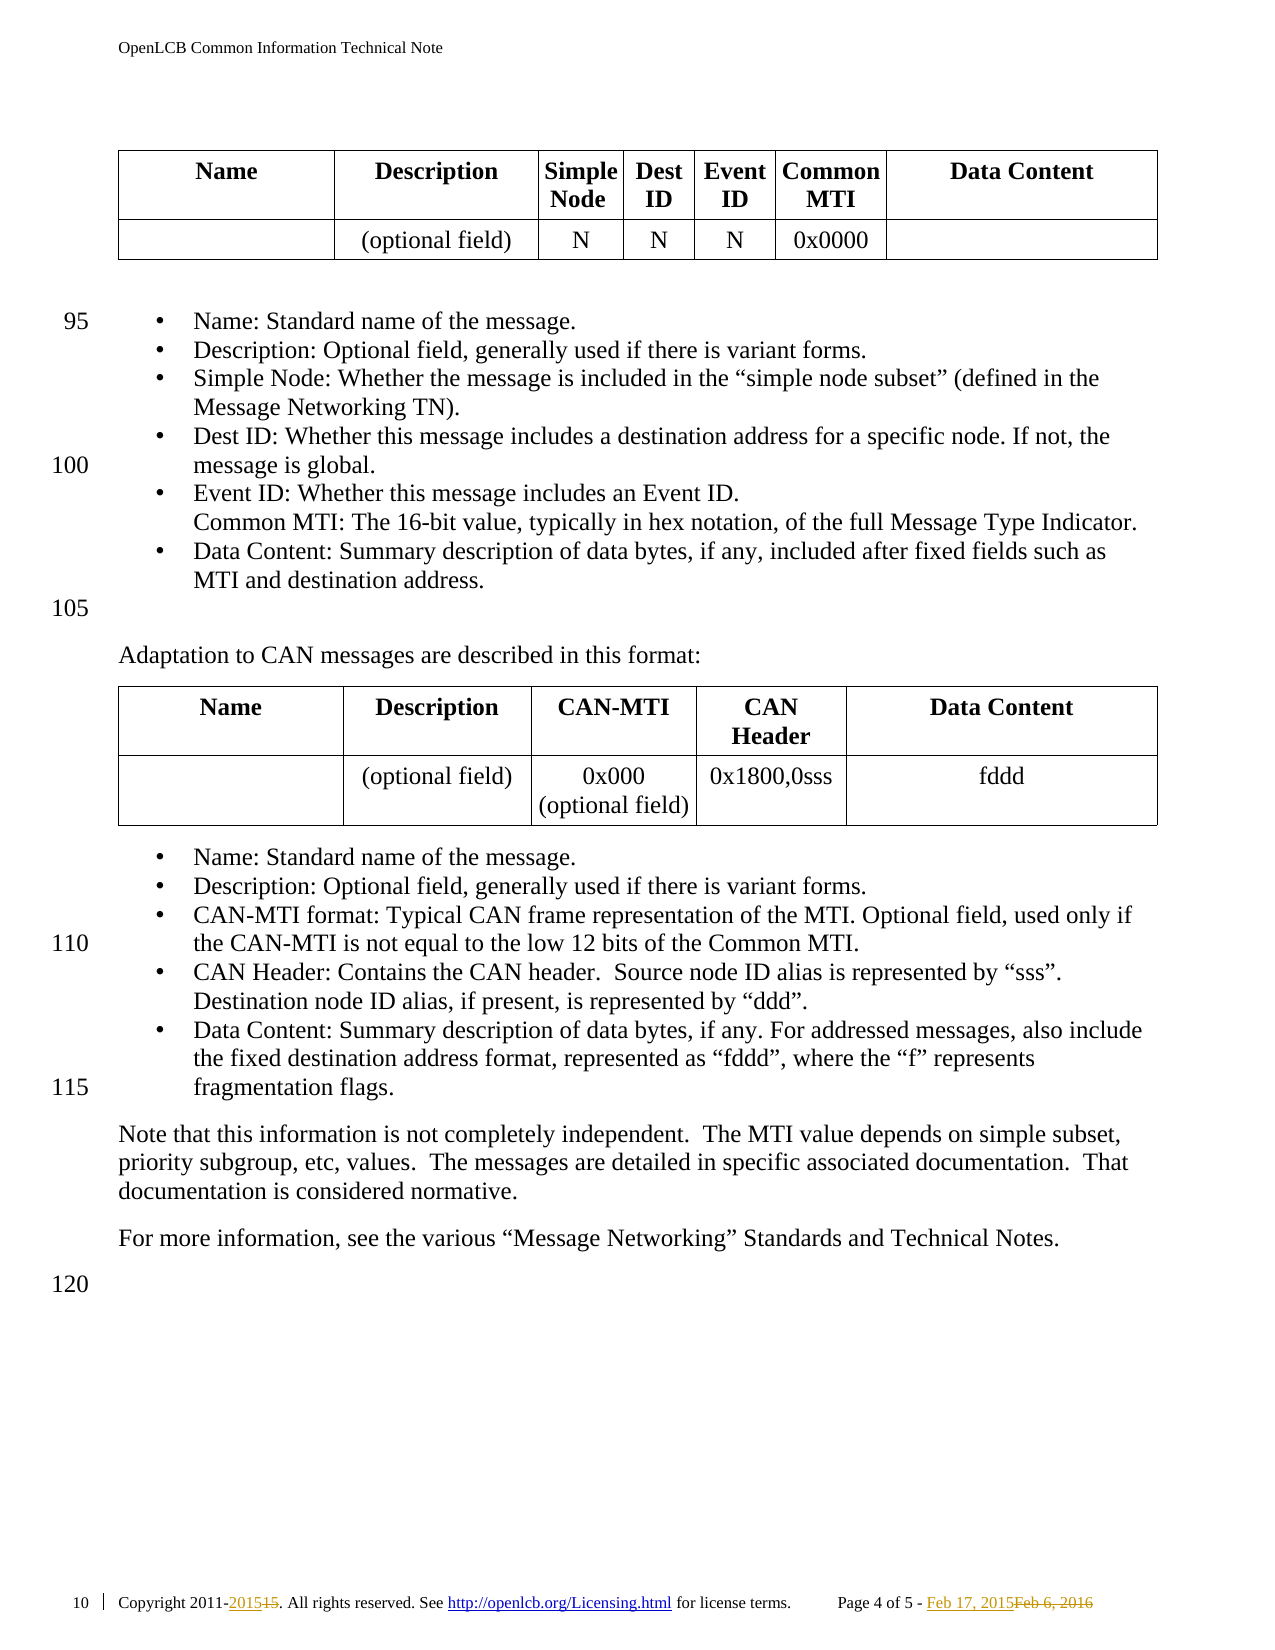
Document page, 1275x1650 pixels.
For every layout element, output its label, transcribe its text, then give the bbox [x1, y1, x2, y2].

table_cell 0x000 (optional field) [532, 756, 696, 824]
list Event ID: Whether this message includes an Event ID. [156, 478, 1157, 507]
table_cell (optional field) [344, 756, 531, 824]
table_cell fddd [847, 756, 1157, 824]
list Data Content: Summary description of data bytes, if any. For addressed messages, also include the fixed destination address format, represented as “fddd”, where the “f” represents fragmentation flags. [156, 1015, 1157, 1101]
table_header Simple Node [539, 151, 623, 219]
table_header Event ID [695, 151, 775, 219]
list Description: Optional field, generally used if there is variant forms. [156, 335, 1157, 363]
list Dest ID: Whether this message includes a destination address for a specific node. If not, the message is global. [156, 421, 1157, 478]
table_cell (optional field) [335, 220, 538, 259]
table_header Data Content [887, 151, 1157, 219]
table_header Dest ID [624, 151, 694, 219]
table_header Name [119, 151, 334, 219]
text Adaptation to CAN messages are described in this format: [118, 640, 1157, 669]
list Common MTI: The 16-bit value, typically in hex notation, of the full Message Type Indicator. [156, 507, 1157, 536]
table_header Description [344, 687, 531, 755]
list Data Content: Summary description of data bytes, if any, included after fixed fields such as MTI and destination address. [156, 536, 1157, 593]
table_cell [119, 220, 334, 259]
table_header CAN Header [697, 687, 846, 755]
table_header Common MTI [776, 151, 886, 219]
list Name: Standard name of the message. [156, 842, 1157, 871]
list Description: Optional field, generally used if there is variant forms. [156, 871, 1157, 900]
table_cell N [695, 220, 775, 259]
list CAN-MTI format: Typical CAN frame representation of the MTI. Optional field, used only if the CAN-MTI is not equal to the low 12 bits of the Common MTI. [156, 900, 1157, 957]
text Note that this information is not completely independent. The MTI value depends on simple subset, priority subgroup, etc, values. The messages are detailed in specific associated documentation. That documentation is considered normative. [118, 1119, 1157, 1205]
table_header CAN-MTI [532, 687, 696, 755]
table_cell N [539, 220, 623, 259]
table_cell 0x0000 [776, 220, 886, 259]
list Name: Standard name of the message. [156, 306, 1157, 335]
table_cell [887, 220, 1157, 259]
text For more information, see the various “Message Networking” Standards and Technical Notes. [118, 1223, 1157, 1251]
table_header Description [335, 151, 538, 219]
table_cell 0x1800,0sss [697, 756, 846, 824]
list Simple Node: Whether the message is included in the “simple node subset” (defined in the Message Networking TN). [156, 363, 1157, 421]
table_cell [119, 756, 343, 824]
table_header Data Content [847, 687, 1157, 755]
table_cell N [624, 220, 694, 259]
list CAN Header: Contains the CAN header. Source node ID alias is represented by “sss”. Destination node ID alias, if present, is represented by “ddd”. [156, 957, 1157, 1015]
table_header Name [119, 687, 343, 755]
